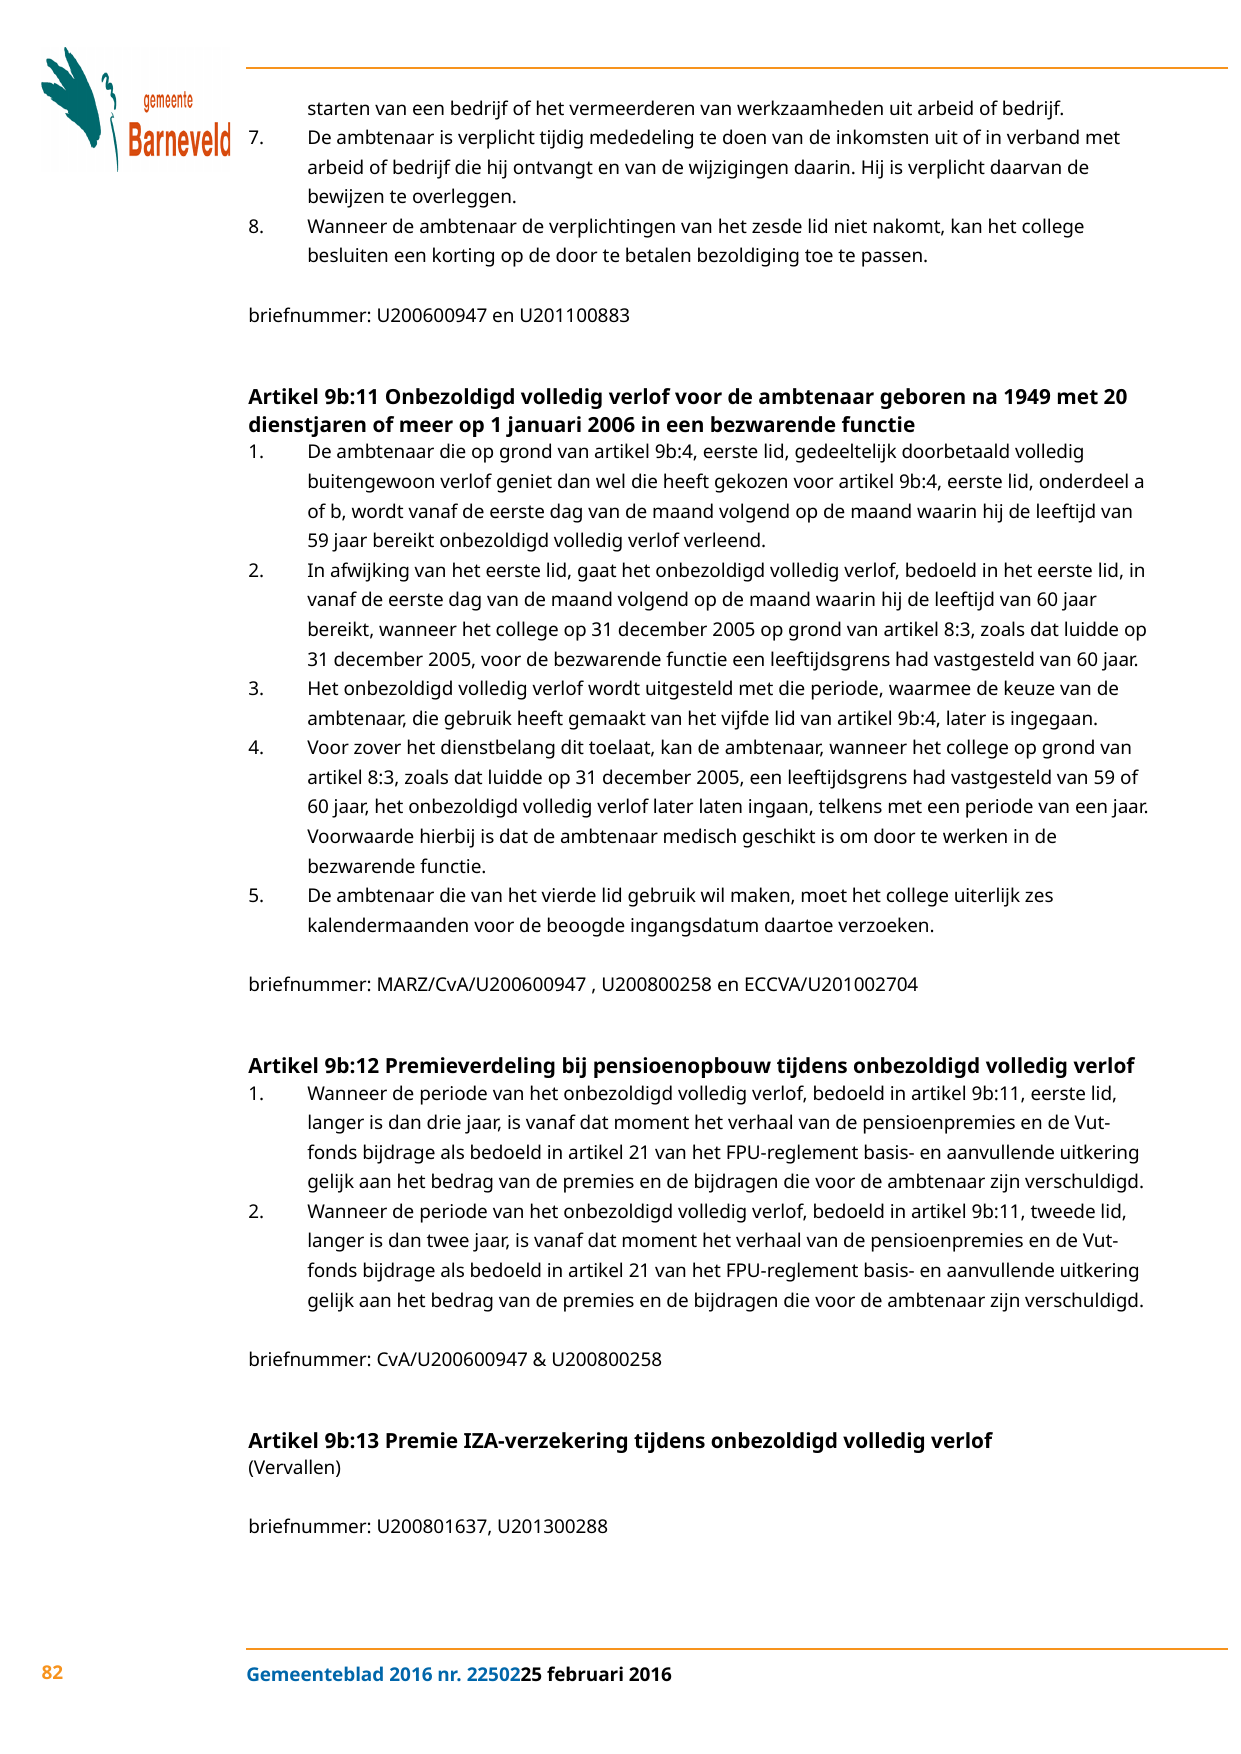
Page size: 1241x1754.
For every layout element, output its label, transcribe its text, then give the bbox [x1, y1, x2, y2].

text briefnummer: U200801637, U201300288 [248, 1513, 1152, 1539]
list Wanneer de periode van het onbezoldigd volledig verlof, bedoeld in artikel 9b:11, eerste lid, langer is dan drie jaar, is vanaf dat moment het verhaal van de pensioenpremies en de Vut-fonds bijdrage als bedoeld in artikel 21 van het FPU-reglement basis- en aanvullende uitkering gelijk aan het bedrag van de premies en de bijdragen die voor de ambtenaar zijn verschuldigd. [248, 1080, 1152, 1194]
list De ambtenaar is verplicht tijdig mededeling te doen van de inkomsten uit of in verband met arbeid of bedrijf die hij ontvangt en van de wijzigingen daarin. Hij is verplicht daarvan de bewijzen te overleggen. [248, 124, 1152, 209]
text Artikel 9b:11 Onbezoldigd volledig verlof voor de ambtenaar geboren na 1949 met 20 dienstjaren of meer op 1 januari 2006 in een bezwarende functie [248, 382, 1152, 439]
list Voor zover het dienstbelang dit toelaat, kan de ambtenaar, wanneer het college op grond van artikel 8:3, zoals dat luidde op 31 december 2005, een leeftijdsgrens had vastgesteld van 59 of 60 jaar, het onbezoldigd volledig verlof later laten ingaan, telkens met een periode van een jaar. Voorwaarde hierbij is dat de ambtenaar medisch geschikt is om door te werken in de bezwarende functie. [248, 734, 1152, 879]
list De ambtenaar die van het vierde lid gebruik wil maken, moet het college uiterlijk zes kalendermaanden voor de beoogde ingangsdatum daartoe verzoeken. [248, 882, 1152, 938]
list Wanneer de ambtenaar de verplichtingen van het zesde lid niet nakomt, kan het college besluiten een korting op de door te betalen bezoldiging toe te passen. [248, 213, 1152, 268]
text Artikel 9b:12 Premieverdeling bij pensioenopbouw tijdens onbezoldigd volledig verlof [248, 1051, 1152, 1080]
list Wanneer de periode van het onbezoldigd volledig verlof, bedoeld in artikel 9b:11, tweede lid, langer is dan twee jaar, is vanaf dat moment het verhaal van de pensioenpremies en de Vut-fonds bijdrage als bedoeld in artikel 21 van het FPU-reglement basis- en aanvullende uitkering gelijk aan het bedrag van de premies en de bijdragen die voor de ambtenaar zijn verschuldigd. [248, 1198, 1152, 1312]
text (Vervallen) [248, 1454, 1152, 1480]
list Het onbezoldigd volledig verlof wordt uitgesteld met die periode, waarmee de keuze van de ambtenaar, die gebruik heeft gemaakt van het vijfde lid van artikel 9b:4, later is ingegaan. [248, 675, 1152, 731]
list In afwijking van het eerste lid, gaat het onbezoldigd volledig verlof, bedoeld in het eerste lid, in vanaf de eerste dag van de maand volgend op de maand waarin hij de leeftijd van 60 jaar bereikt, wanneer het college op 31 december 2005 op grond van artikel 8:3, zoals dat luidde op 31 december 2005, voor de bezwarende functie een leeftijdsgrens had vastgesteld van 60 jaar. [248, 557, 1152, 672]
text Artikel 9b:13 Premie IZA-verzekering tijdens onbezoldigd volledig verlof [248, 1426, 1152, 1454]
list starten van een bedrijf of het vermeerderen van werkzaamheden uit arbeid of bedrijf. [248, 95, 1152, 121]
text briefnummer: U200600947 en U201100883 [248, 302, 1152, 328]
text briefnummer: CvA/U200600947 & U200800258 [248, 1346, 1152, 1372]
picture [41, 47, 231, 172]
list De ambtenaar die op grond van artikel 9b:4, eerste lid, gedeeltelijk doorbetaald volledig buitengewoon verlof geniet dan wel die heeft gekozen voor artikel 9b:4, eerste lid, onderdeel a of b, wordt vanaf de eerste dag van de maand volgend op de maand waarin hij de leeftijd van 59 jaar bereikt onbezoldigd volledig verlof verleend. [248, 439, 1152, 553]
text briefnummer: MARZ/CvA/U200600947 , U200800258 en ECCVA/U201002704 [248, 971, 1152, 997]
